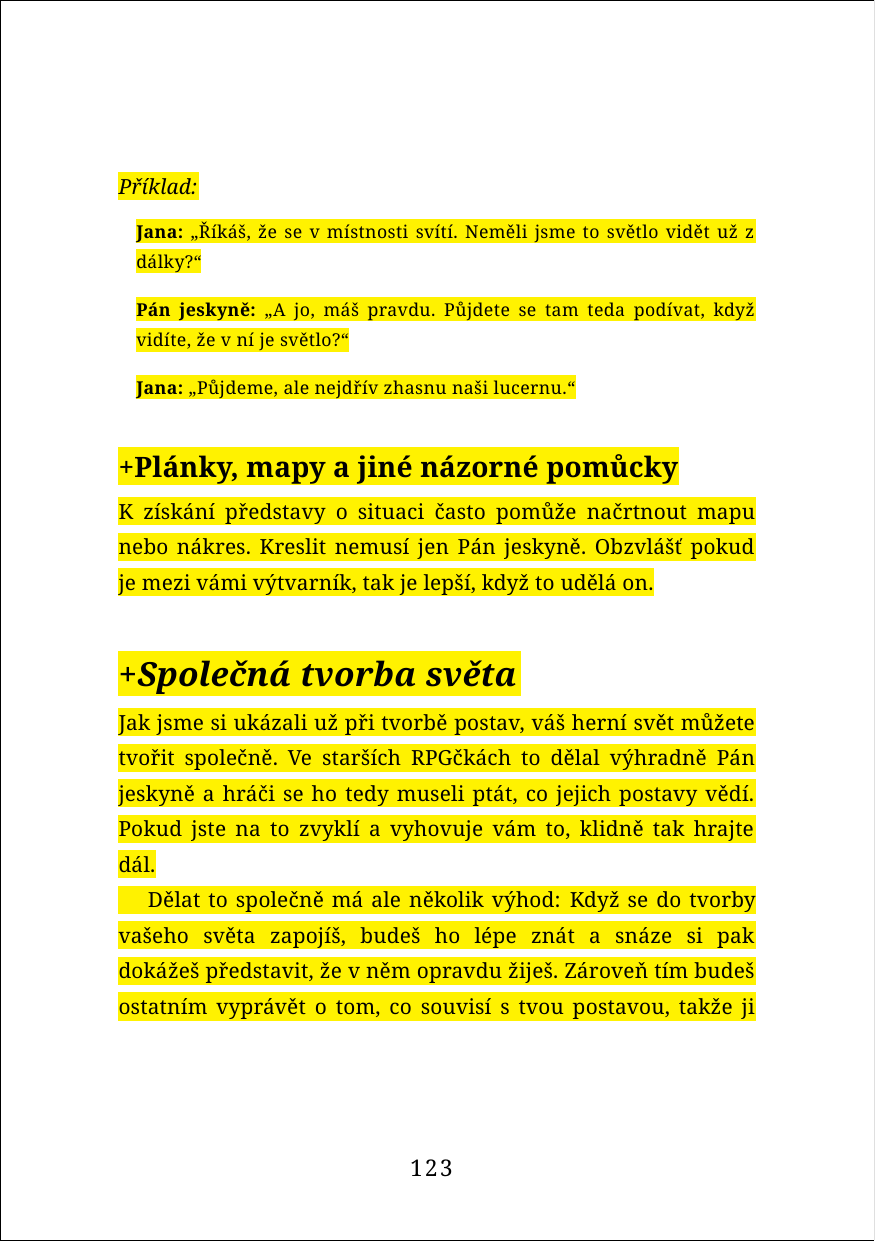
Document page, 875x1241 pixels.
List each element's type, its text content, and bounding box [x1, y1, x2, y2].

text K získání představy o situaci často pomůže načrtnout mapu nebo nákres. Kreslit nemusí jen Pán jeskyně. Obzvlášť pokud je mezi vámi výtvarník, tak je lepší, když to udělá on. [118, 497, 756, 596]
text Jana: „Půjdeme, ale nejdřív zhasnu naši lucernu.“ [136, 375, 756, 399]
text Jana: „Říkáš, že se v místnosti svítí. Neměli jsme to světlo vidět už z dálky?“ [136, 219, 756, 273]
text Příklad: [118, 172, 756, 200]
text Jak jsme si ukázali už při tvorbě postav, váš herní svět můžete tvořit společně. Ve starších RPGčkách to dělal výhradně Pán jeskyně a hráči se ho tedy museli ptát, co jejich postavy vědí. Pokud jste na to zvyklí a vyhovuje vám to, klidně tak hrajte dál. Dělat to společně má ale několik výhod: Když se do tvorby vašeho světa zapojíš, budeš ho lépe znát a snáze si pak dokážeš představit, že v něm opravdu žiješ. Zároveň tím budeš ostatním vyprávět o tom, co souvisí s tvou postavou, takže ji [118, 708, 756, 1021]
subtitle +Společná tvorba světa [118, 651, 756, 696]
subtitle +Plánky, mapy a jiné názorné pomůcky [118, 447, 756, 485]
text Pán jeskyně: „A jo, máš pravdu. Půjdete se tam teda podívat, když vidíte, že v ní je světlo?“ [136, 297, 756, 352]
